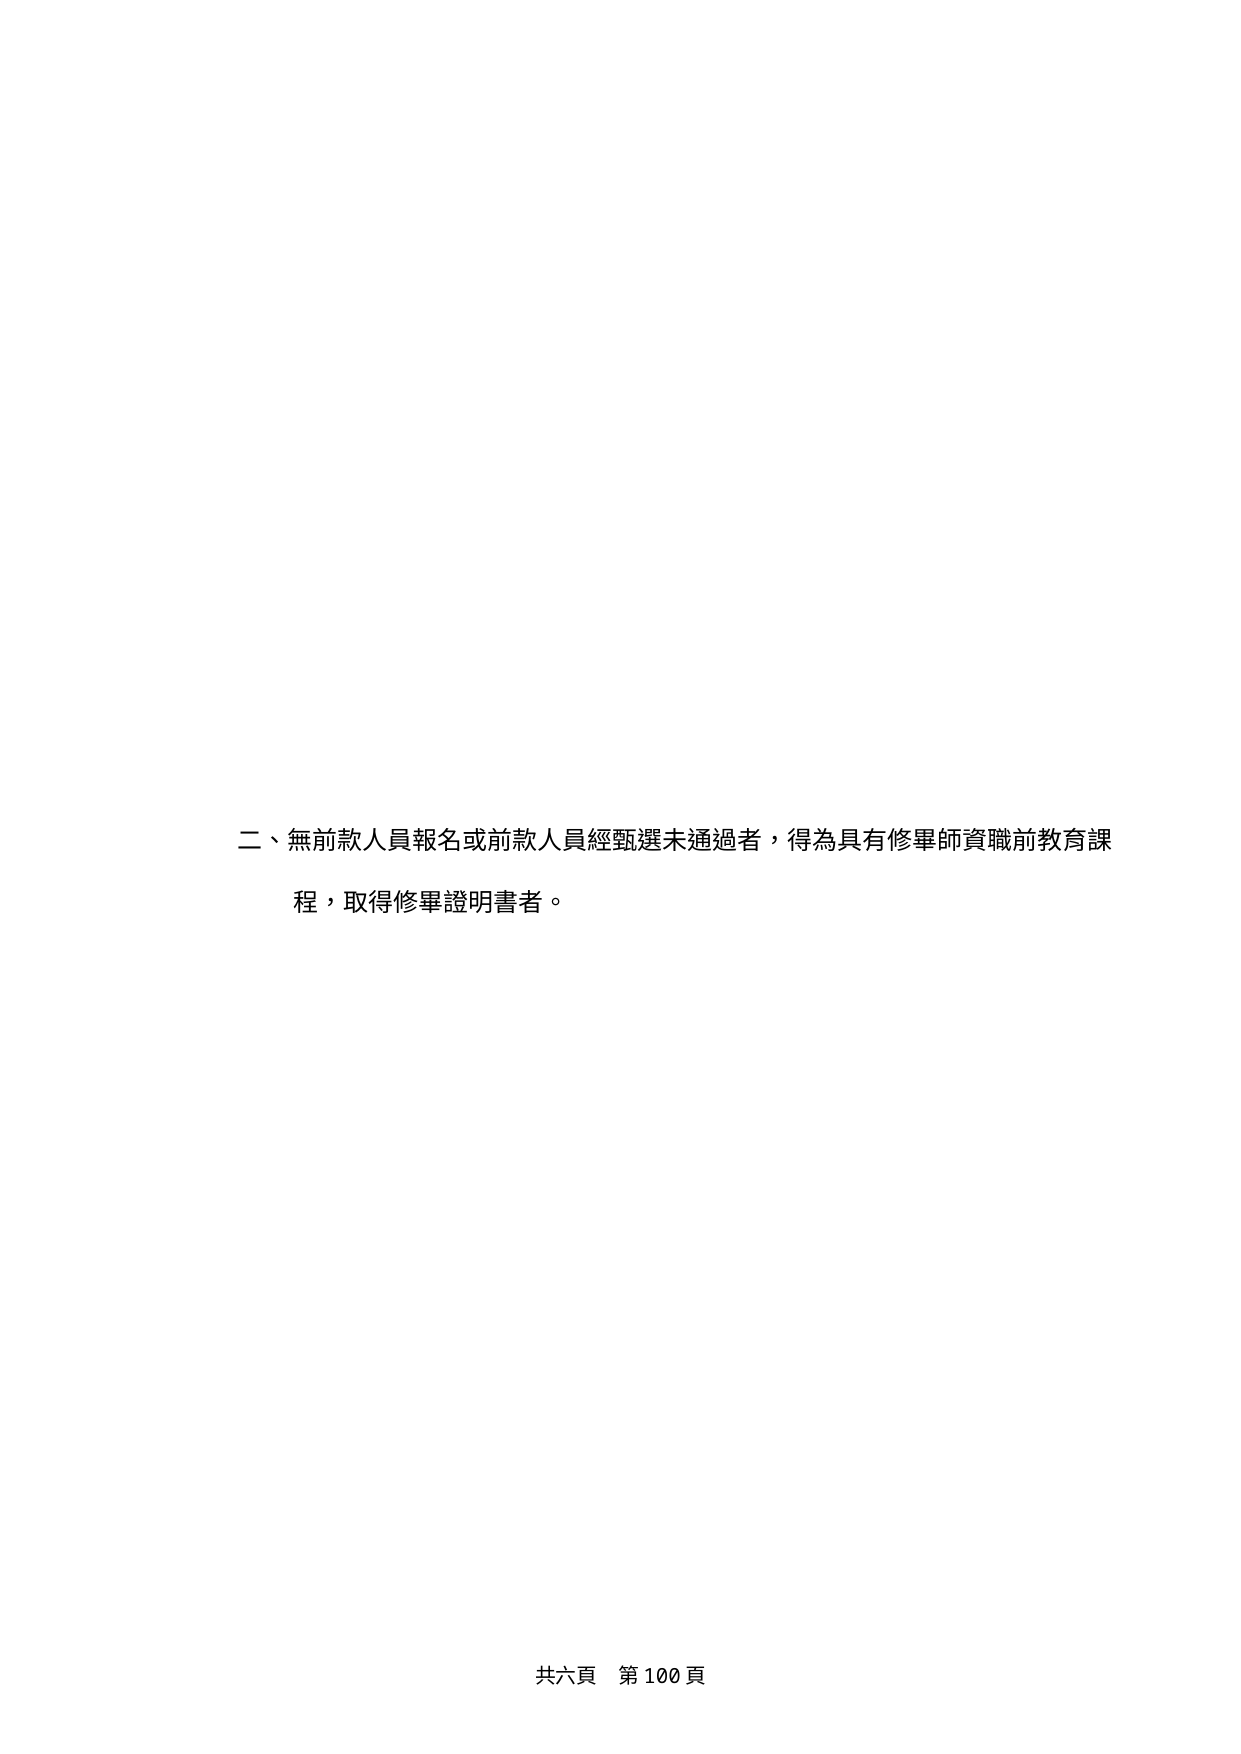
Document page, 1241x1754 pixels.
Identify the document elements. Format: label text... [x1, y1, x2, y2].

text 二、無前款人員報名或前款人員經甄選未通過者，得為具有修畢師資職前教育課程，取得修畢證明書者。 [237, 797, 1122, 922]
